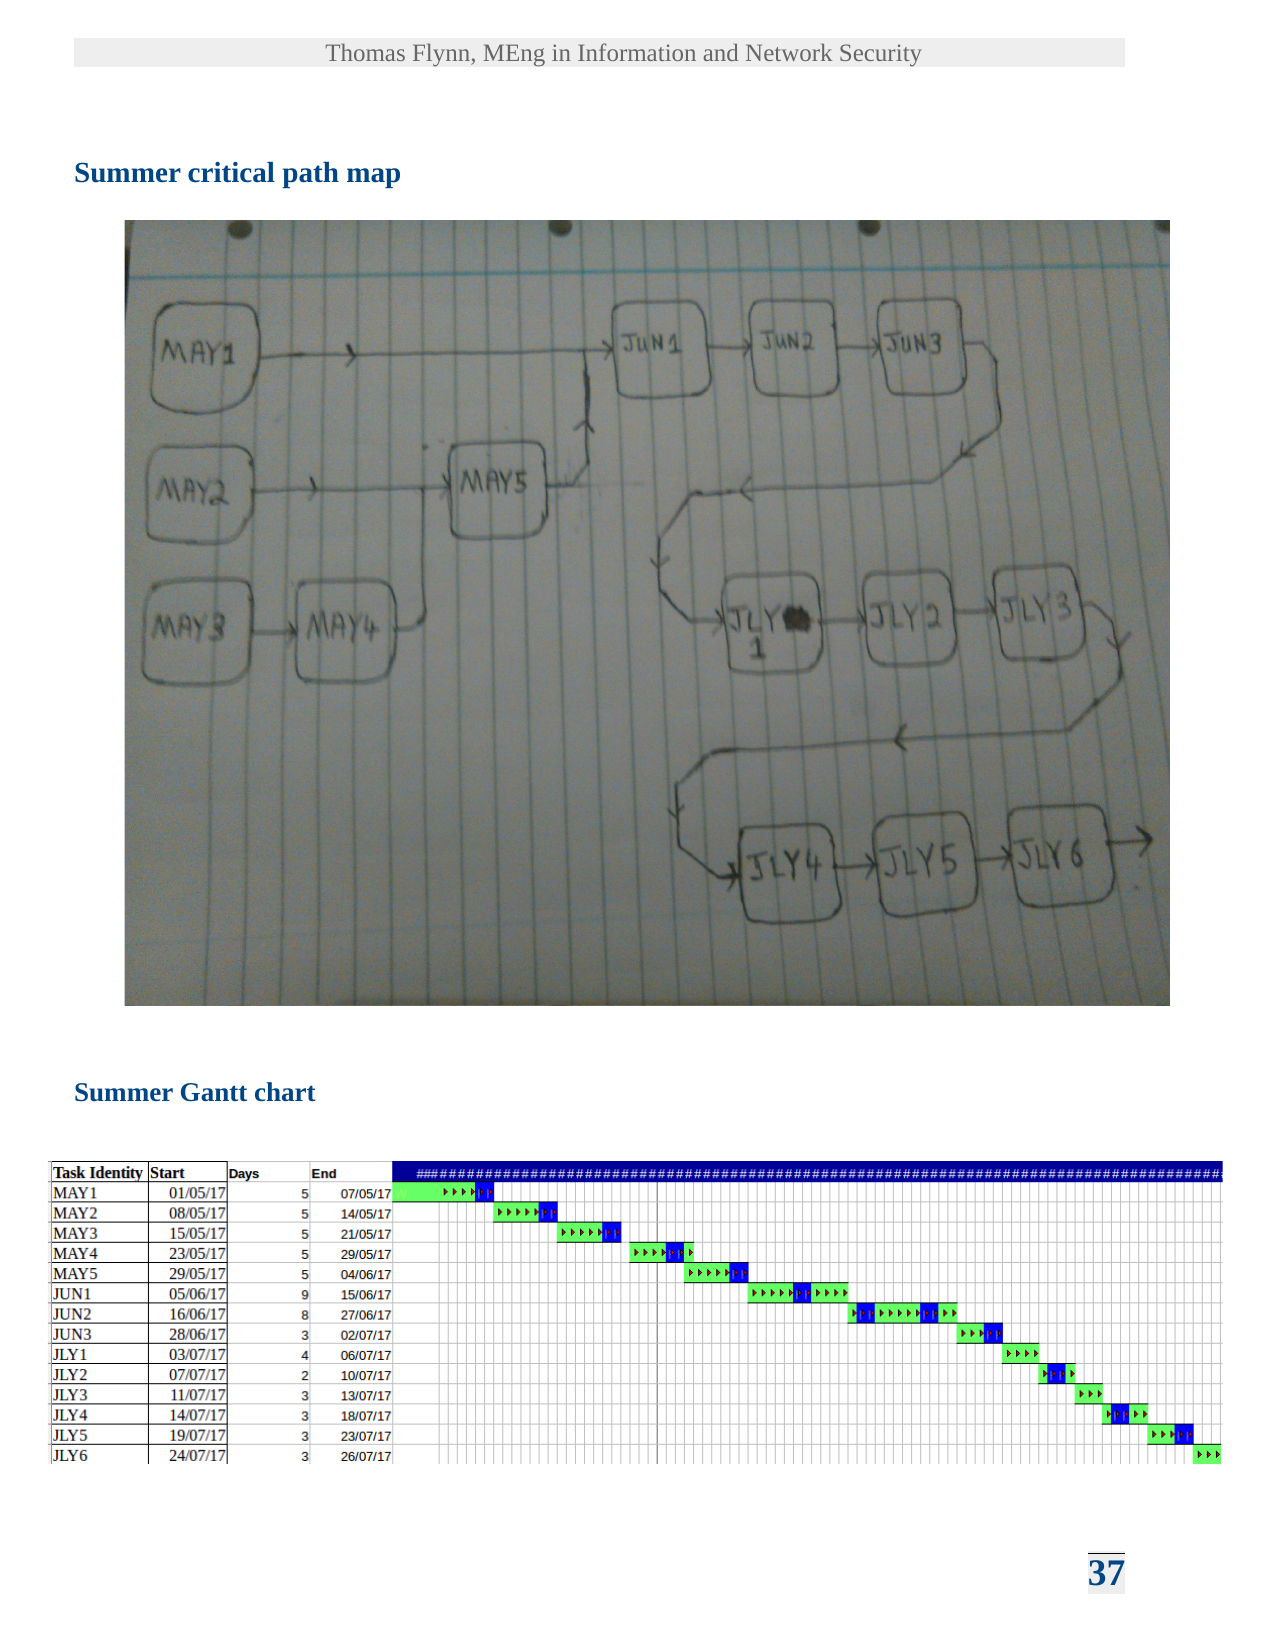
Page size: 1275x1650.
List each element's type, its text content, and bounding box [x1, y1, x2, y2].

picture [47, 1161, 1223, 1464]
subtitle Summer critical path map [74, 155, 1125, 189]
picture [124, 220, 1170, 1006]
subtitle Summer Gantt chart [74, 1076, 1125, 1107]
